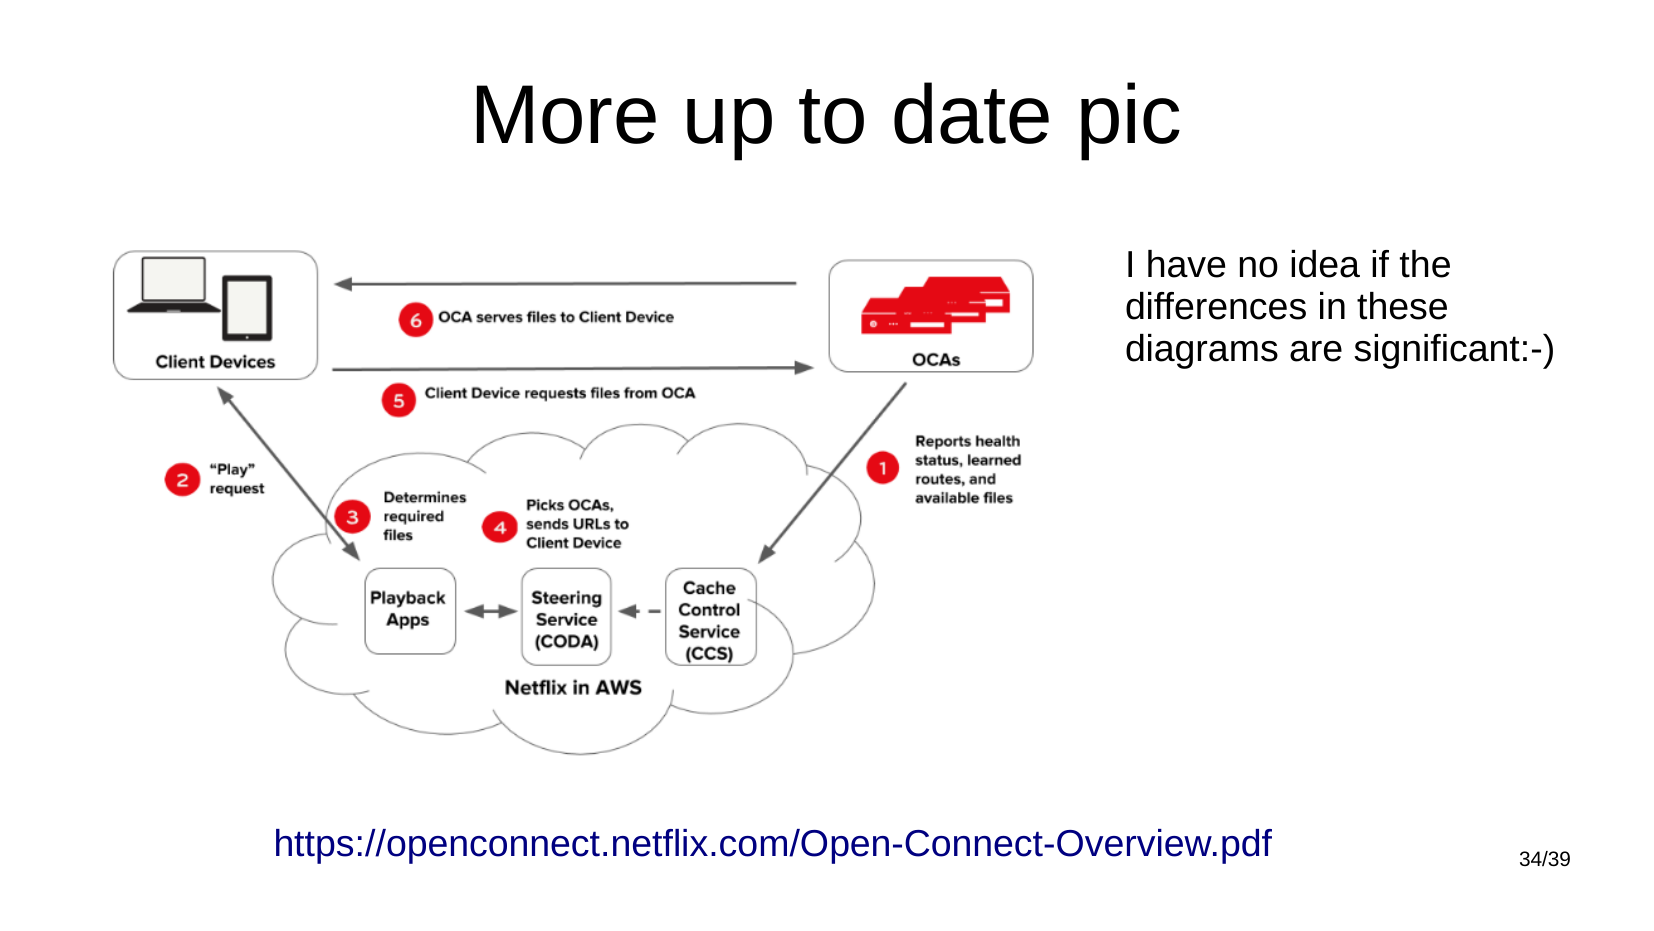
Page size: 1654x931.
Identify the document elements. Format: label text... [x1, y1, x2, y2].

title More up to date pic [82, 37, 1571, 193]
text_box https://openconnect.netflix.com/Open-Connect-Overview.pdf [258, 814, 1288, 872]
picture [59, 200, 1074, 792]
text_box I have no idea if the differences in these diagrams are significant:-) [1110, 236, 1619, 567]
